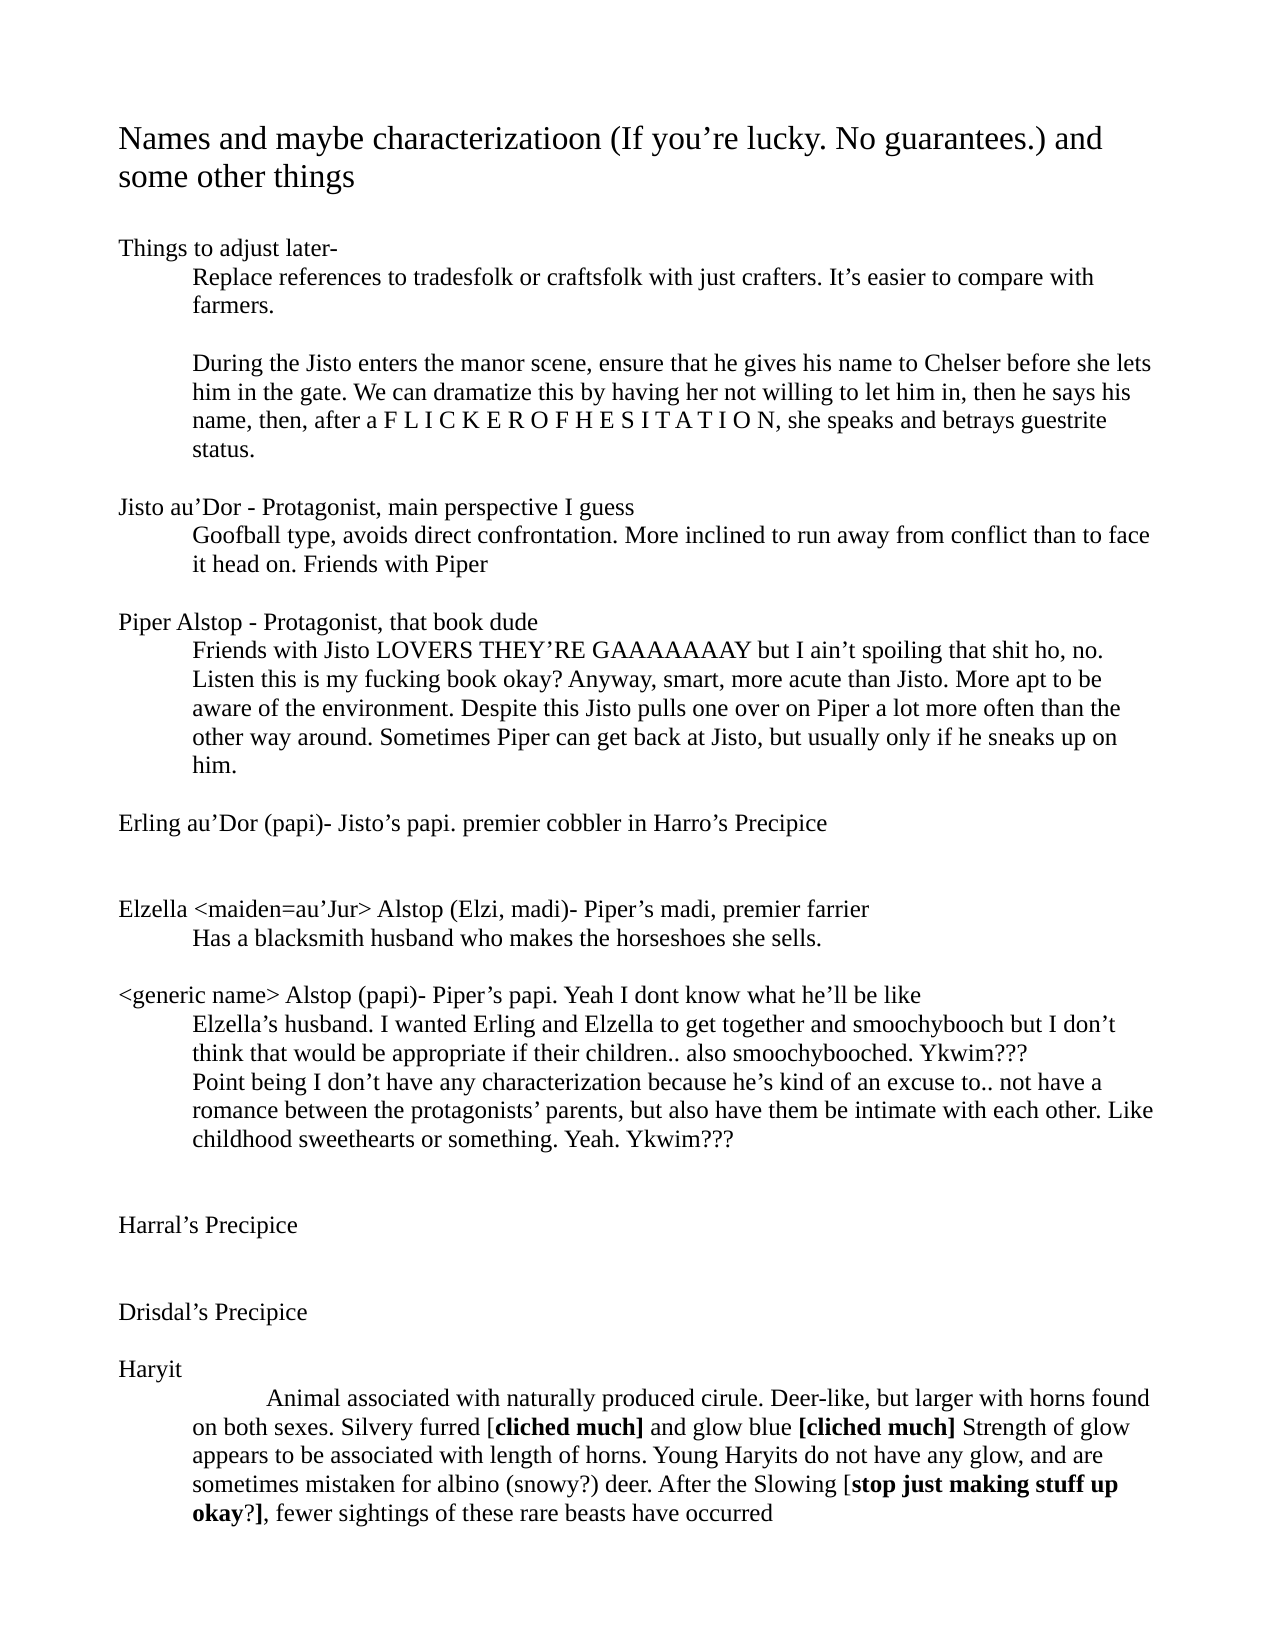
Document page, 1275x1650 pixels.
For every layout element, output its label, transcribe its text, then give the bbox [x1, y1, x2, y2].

text Animal associated with naturally produced cirule. Deer-like, but larger with horns found on both sexes. Silvery furred [cliched much] and glow blue [cliched much] Strength of glow appears to be associated with length of horns. Young Haryits do not have any glow, and are sometimes mistaken for albino (snowy?) deer. After the Slowing [stop just making stuff up okay?], fewer sightings of these rare beasts have occurred [192, 1383, 1157, 1527]
text Piper Alstop - Protagonist, that book dude [118, 607, 1157, 636]
text <generic name> Alstop (papi)- Piper’s papi. Yeah I dont know what he’ll be like [118, 981, 1157, 1009]
text Friends with Jisto LOVERS THEY’RE GAAAAAAAY but I ain’t spoiling that shit ho, no. Listen this is my fucking book okay? Anyway, smart, more acute than Jisto. More apt to be aware of the environment. Despite this Jisto pulls one over on Piper a lot more often than the other way around. Sometimes Piper can get back at Jisto, but usually only if he sneaks up on him. [192, 636, 1157, 779]
text Replace references to tradesfolk or craftsfolk with just crafters. It’s easier to compare with farmers. [192, 262, 1157, 319]
text Erling au’Dor (papi)- Jisto’s papi. premier cobbler in Harro’s Precipice [118, 808, 1157, 837]
text Has a blacksmith husband who makes the horseshoes she sells. [118, 923, 1157, 952]
text Things to adjust later- [118, 233, 1157, 262]
text Harral’s Precipice [118, 1211, 1157, 1239]
text Names and maybe characterizatioon (If you’re lucky. No guarantees.) and some other things [118, 118, 1157, 195]
text Jisto au’Dor - Protagonist, main perspective I guess [118, 492, 1157, 521]
text Elzella <maiden=au’Jur> Alstop (Elzi, madi)- Piper’s madi, premier farrier [118, 894, 1157, 923]
text During the Jisto enters the manor scene, ensure that he gives his name to Chelser before she lets him in the gate. We can dramatize this by having her not willing to let him in, then he says his name, then, after a F L I C K E R O F H E S I T A T I O N, she speaks and betrays guestrite status. [192, 348, 1157, 463]
text Drisdal’s Precipice [118, 1297, 1157, 1326]
text Elzella’s husband. I wanted Erling and Elzella to get together and smoochybooch but I don’t think that would be appropriate if their children.. also smoochybooched. Ykwim??? [192, 1009, 1157, 1067]
text Point being I don’t have any characterization because he’s kind of an excuse to.. not have a romance between the protagonists’ parents, but also have them be intimate with each other. Like childhood sweethearts or something. Yeah. Ykwim??? [192, 1067, 1157, 1153]
text Haryit [118, 1354, 1157, 1383]
text Goofball type, avoids direct confrontation. More inclined to run away from conflict than to face it head on. Friends with Piper [192, 521, 1157, 578]
